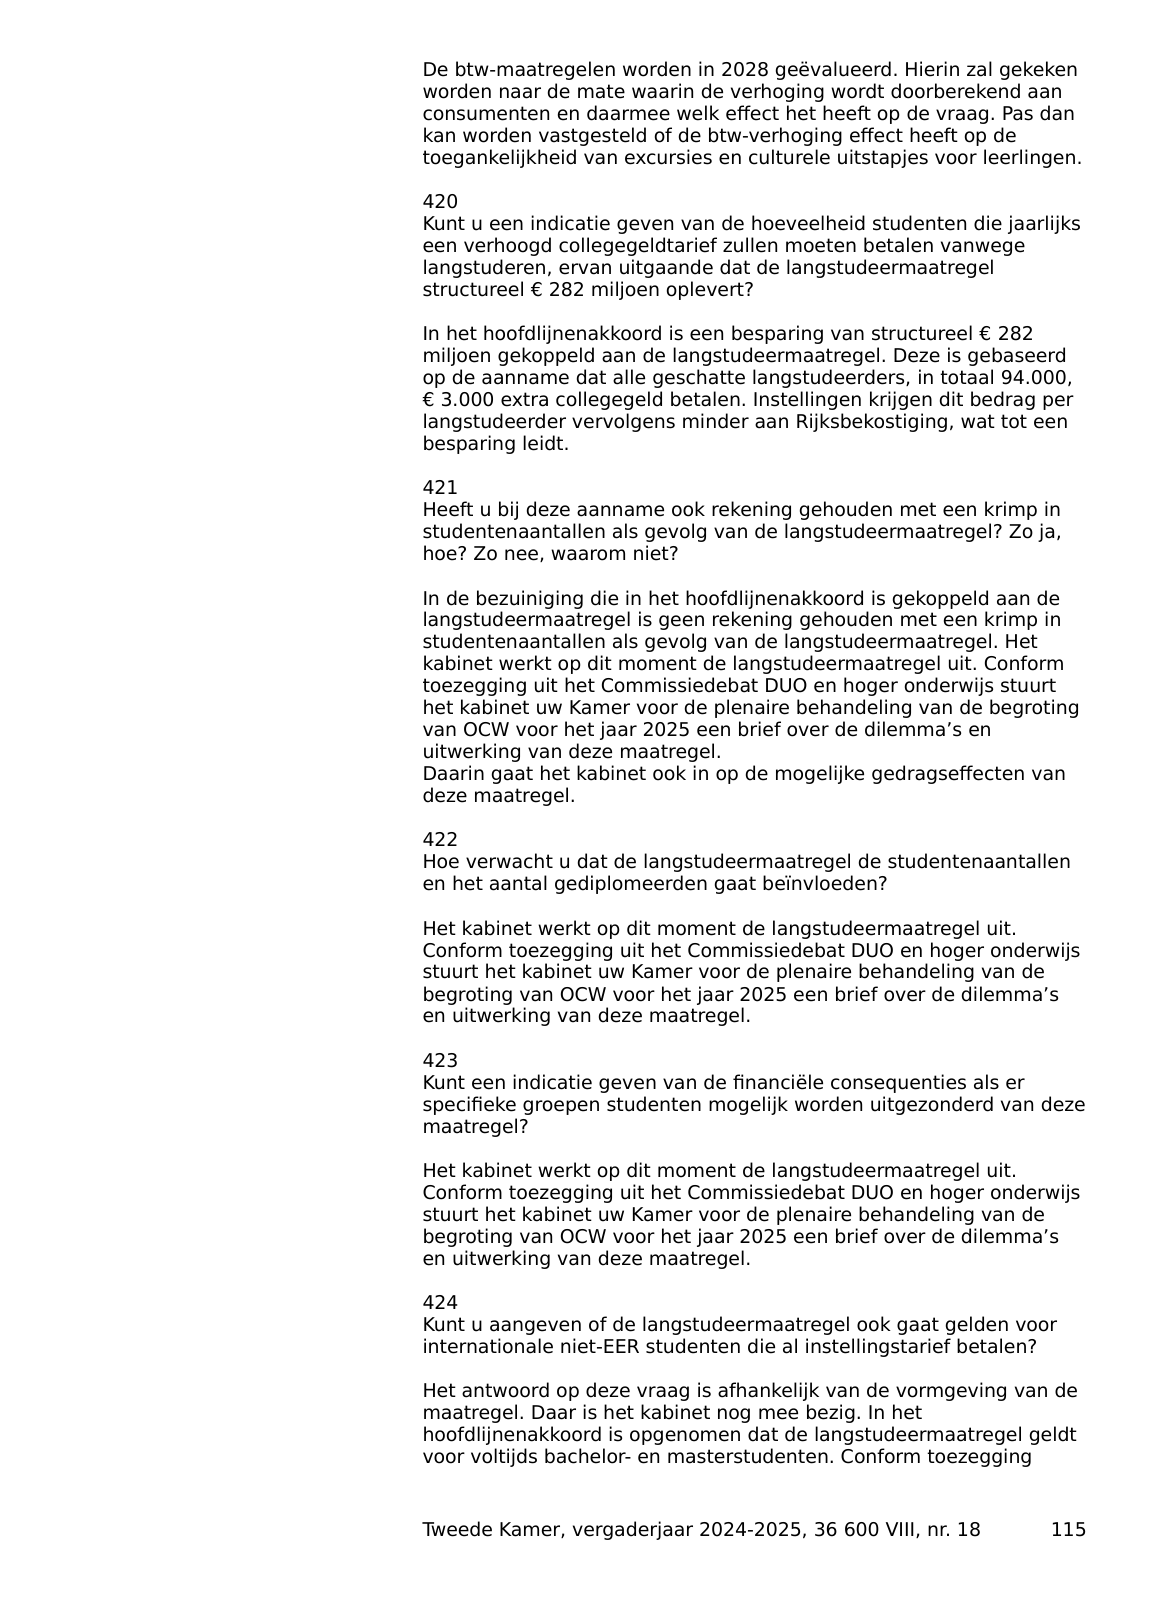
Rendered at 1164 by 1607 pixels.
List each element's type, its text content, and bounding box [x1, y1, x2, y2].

text Het antwoord op deze vraag is afhankelijk van de vormgeving van de maatregel. Daar is het kabinet nog mee bezig. In het hoofdlijnenakkoord is opgenomen dat de langstudeermaatregel geldt voor voltijds bachelor- en masterstudenten. Conform toezegging [422, 1380, 1087, 1468]
text Daarin gaat het kabinet ook in op de mogelijke gedragseffecten van deze maatregel. [422, 763, 1087, 807]
text Kunt een indicatie geven van de financiële consequenties als er specifieke groepen studenten mogelijk worden uitgezonderd van deze maatregel? [422, 1072, 1087, 1137]
text In de bezuiniging die in het hoofdlijnenakkoord is gekoppeld aan de langstudeermaatregel is geen rekening gehouden met een krimp in studentenaantallen als gevolg van de langstudeermaatregel. Het kabinet werkt op dit moment de langstudeermaatregel uit. Conform toezegging uit het Commissiedebat DUO en hoger onderwijs stuurt het kabinet uw Kamer voor de plenaire behandeling van de begroting van OCW voor het jaar 2025 een brief over de dilemma’s en uitwerking van deze maatregel. [422, 587, 1087, 763]
text 423 [422, 1049, 1087, 1072]
text Het kabinet werkt op dit moment de langstudeermaatregel uit. Conform toezegging uit het Commissiedebat DUO en hoger onderwijs stuurt het kabinet uw Kamer voor de plenaire behandeling van de begroting van OCW voor het jaar 2025 een brief over de dilemma’s en uitwerking van deze maatregel. [422, 1160, 1087, 1269]
text De btw-maatregelen worden in 2028 geëvalueerd. Hierin zal gekeken worden naar de mate waarin de verhoging wordt doorberekend aan consumenten en daarmee welk effect het heeft op de vraag. Pas dan kan worden vastgesteld of de btw-verhoging effect heeft op de toegankelijkheid van excursies en culturele uitstapjes voor leerlingen. [422, 59, 1087, 169]
text Kunt u aangeven of de langstudeermaatregel ook gaat gelden voor internationale niet-EER studenten die al instellingstarief betalen? [422, 1314, 1087, 1358]
text Hoe verwacht u dat de langstudeermaatregel de studentenaantallen en het aantal gediplomeerden gaat beïnvloeden? [422, 851, 1087, 895]
text 422 [422, 829, 1087, 851]
text 424 [422, 1292, 1087, 1314]
text 421 [422, 477, 1087, 499]
text Heeft u bij deze aanname ook rekening gehouden met een krimp in studentenaantallen als gevolg van de langstudeermaatregel? Zo ja, hoe? Zo nee, waarom niet? [422, 499, 1087, 565]
text Kunt u een indicatie geven van de hoeveelheid studenten die jaarlijks een verhoogd collegegeldtarief zullen moeten betalen vanwege langstuderen, ervan uitgaande dat de langstudeermaatregel structureel € 282 miljoen oplevert? [422, 213, 1087, 301]
text In het hoofdlijnenakkoord is een besparing van structureel € 282 miljoen gekoppeld aan de langstudeermaatregel. Deze is gebaseerd op de aanname dat alle geschatte langstudeerders, in totaal 94.000, € 3.000 extra collegegeld betalen. Instellingen krijgen dit bedrag per langstudeerder vervolgens minder aan Rijksbekostiging, wat tot een besparing leidt. [422, 323, 1087, 455]
text Het kabinet werkt op dit moment de langstudeermaatregel uit. Conform toezegging uit het Commissiedebat DUO en hoger onderwijs stuurt het kabinet uw Kamer voor de plenaire behandeling van de begroting van OCW voor het jaar 2025 een brief over de dilemma’s en uitwerking van deze maatregel. [422, 917, 1087, 1027]
text 420 [422, 191, 1087, 213]
